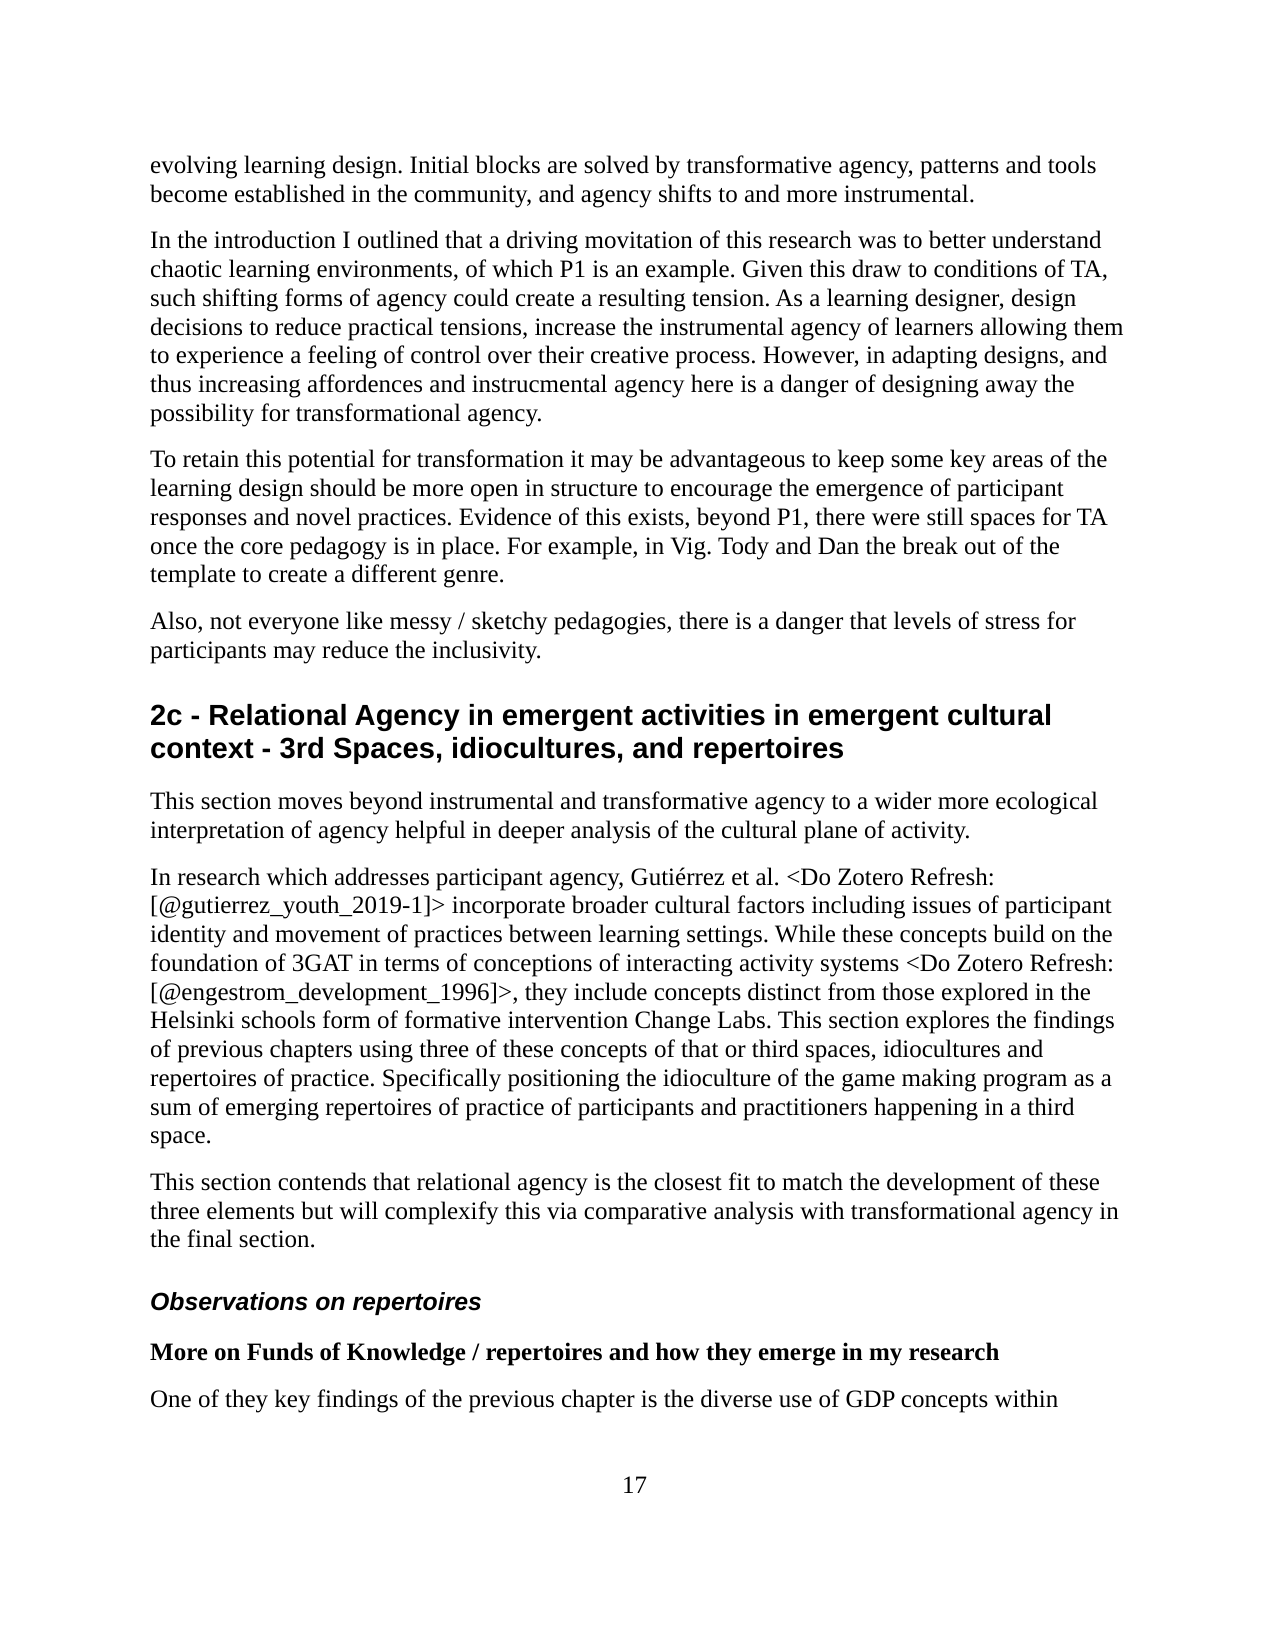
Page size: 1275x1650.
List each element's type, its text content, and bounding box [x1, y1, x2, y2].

text Also, not everyone like messy / sketchy pedagogies, there is a danger that levels of stress for participants may reduce the inclusivity. [150, 606, 1125, 664]
text In research which addresses participant agency, Gutiérrez et al. <Do Zotero Refresh: [@gutierrez_youth_2019-1]> incorporate broader cultural factors including issues of participant identity and movement of practices between learning settings. While these concepts build on the foundation of 3GAT in terms of conceptions of interacting activity systems <Do Zotero Refresh: [@engestrom_development_1996]>, they include concepts distinct from those explored in the Helsinki schools form of formative intervention Change Labs. This section explores the findings of previous chapters using three of these concepts of that or third spaces, idiocultures and repertoires of practice. Specifically positioning the idioculture of the game making program as a sum of emerging repertoires of practice of participants and practitioners happening in a third space. [150, 862, 1125, 1149]
subtitle Observations on repertoires [150, 1287, 1125, 1316]
text More on Funds of Knowledge / repertoires and how they emerge in my research [150, 1337, 1125, 1366]
text One of they key findings of the previous chapter is the diverse use of GDP concepts within [150, 1384, 1125, 1413]
text To retain this potential for transformation it may be advantageous to keep some key areas of the learning design should be more open in structure to encourage the emergence of participant responses and novel practices. Evidence of this exists, beyond P1, there were still spaces for TA once the core pedagogy is in place. For example, in Vig. Tody and Dan the break out of the template to create a different genre. [150, 444, 1125, 588]
text evolving learning design. Initial blocks are solved by transformative agency, patterns and tools become established in the community, and agency shifts to and more instrumental. [150, 150, 1125, 207]
text In the introduction I outlined that a driving movitation of this research was to better understand chaotic learning environments, of which P1 is an example. Given this draw to conditions of TA, such shifting forms of agency could create a resulting tension. As a learning designer, design decisions to reduce practical tensions, increase the instrumental agency of learners allowing them to experience a feeling of control over their creative process. However, in adapting designs, and thus increasing affordences and instrucmental agency here is a danger of designing away the possibility for transformational agency. [150, 225, 1125, 427]
subtitle 2c - Relational Agency in emergent activities in emergent cultural context - 3rd Spaces, idiocultures, and repertoires [150, 698, 1125, 765]
text This section contends that relational agency is the closest fit to match the development of these three elements but will complexify this via comparative analysis with transformational agency in the final section. [150, 1167, 1125, 1253]
text This section moves beyond instrumental and transformative agency to a wider more ecological interpretation of agency helpful in deeper analysis of the cultural plane of activity. [150, 786, 1125, 844]
